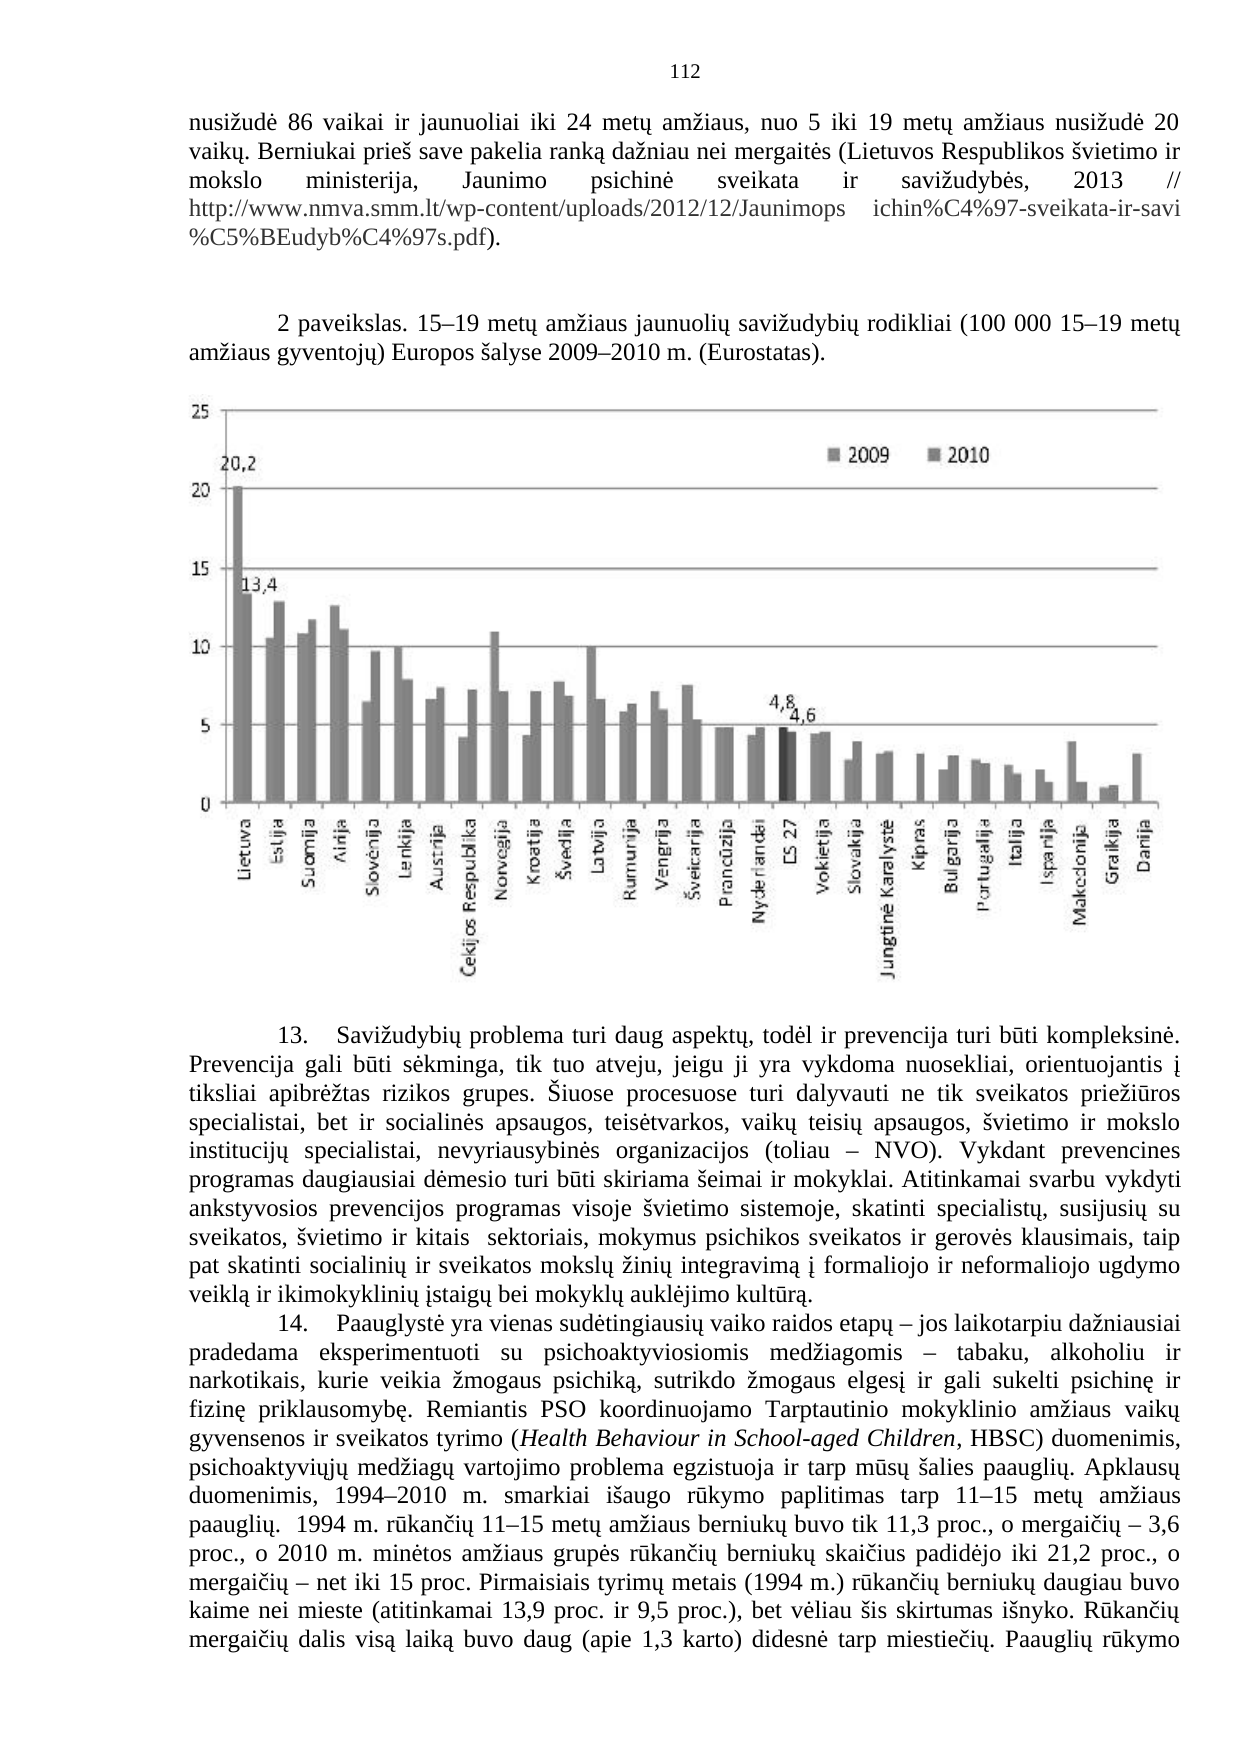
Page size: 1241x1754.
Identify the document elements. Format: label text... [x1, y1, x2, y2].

text 2 paveikslas. 15–19 metų amžiaus jaunuolių savižudybių rodikliai (100 000 15–19 metų amžiaus gyventojų) Europos šalyse 2009–2010 m. (Eurostatas). [188, 308, 1181, 366]
text 14. Paauglystė yra vienas sudėtingiausių vaiko raidos etapų – jos laikotarpiu dažniausiai pradedama eksperimentuoti su psichoaktyviosiomis medžiagomis – tabaku, alkoholiu ir narkotikais, kurie veikia žmogaus psichiką, sutrikdo žmogaus elgesį ir gali sukelti psichinę ir fizinę priklausomybę. Remiantis PSO koordinuojamo Tarptautinio mokyklinio amžiaus vaikų gyvensenos ir sveikatos tyrimo (Health Behaviour in School-aged Children, HBSC) duomenimis, psichoaktyviųjų medžiagų vartojimo problema egzistuoja ir tarp mūsų šalies paauglių. Apklausų duomenimis, 1994–2010 m. smarkiai išaugo rūkymo paplitimas tarp 11–15 metų amžiaus paauglių. 1994 m. rūkančių 11–15 metų amžiaus berniukų buvo tik 11,3 proc., o mergaičių – 3,6 proc., o 2010 m. minėtos amžiaus grupės rūkančių berniukų skaičius padidėjo iki 21,2 proc., o mergaičių – net iki 15 proc. Pirmaisiais tyrimų metais (1994 m.) rūkančių berniukų daugiau buvo kaime nei mieste (atitinkamai 13,9 proc. ir 9,5 proc.), bet vėliau šis skirtumas išnyko. Rūkančių mergaičių dalis visą laiką buvo daug (apie 1,3 karto) didesnė tarp miestiečių. Paauglių rūkymo [188, 1308, 1181, 1653]
text nusižudė 86 vaikai ir jaunuoliai iki 24 metų amžiaus, nuo 5 iki 19 metų amžiaus nusižudė 20 vaikų. Berniukai prieš save pakelia ranką dažniau nei mergaitės (Lietuvos Respublikos švietimo ir mokslo ministerija, Jaunimo psichinė sveikata ir savižudybės, 2013 // http://www.nmva.smm.lt/wp-content/uploads/2012/12/Jaunimops ichin%C4%97-sveikata-ir-savi%C5%BEudyb%C4%97s.pdf). [188, 107, 1181, 251]
text 13. Savižudybių problema turi daug aspektų, todėl ir prevencija turi būti kompleksinė. Prevencija gali būti sėkminga, tik tuo atveju, jeigu ji yra vykdoma nuosekliai, orientuojantis į tiksliai apibrėžtas rizikos grupes. Šiuose procesuose turi dalyvauti ne tik sveikatos priežiūros specialistai, bet ir socialinės apsaugos, teisėtvarkos, vaikų teisių apsaugos, švietimo ir mokslo institucijų specialistai, nevyriausybinės organizacijos (toliau – NVO). Vykdant prevencines programas daugiausiai dėmesio turi būti skiriama šeimai ir mokyklai. Atitinkamai svarbu vykdyti ankstyvosios prevencijos programas visoje švietimo sistemoje, skatinti specialistų, susijusių su sveikatos, švietimo ir kitais sektoriais, mokymus psichikos sveikatos ir gerovės klausimais, taip pat skatinti socialinių ir sveikatos mokslų žinių integravimą į formaliojo ir neformaliojo ugdymo veiklą ir ikimokyklinių įstaigų bei mokyklų auklėjimo kultūrą. [188, 1020, 1181, 1308]
